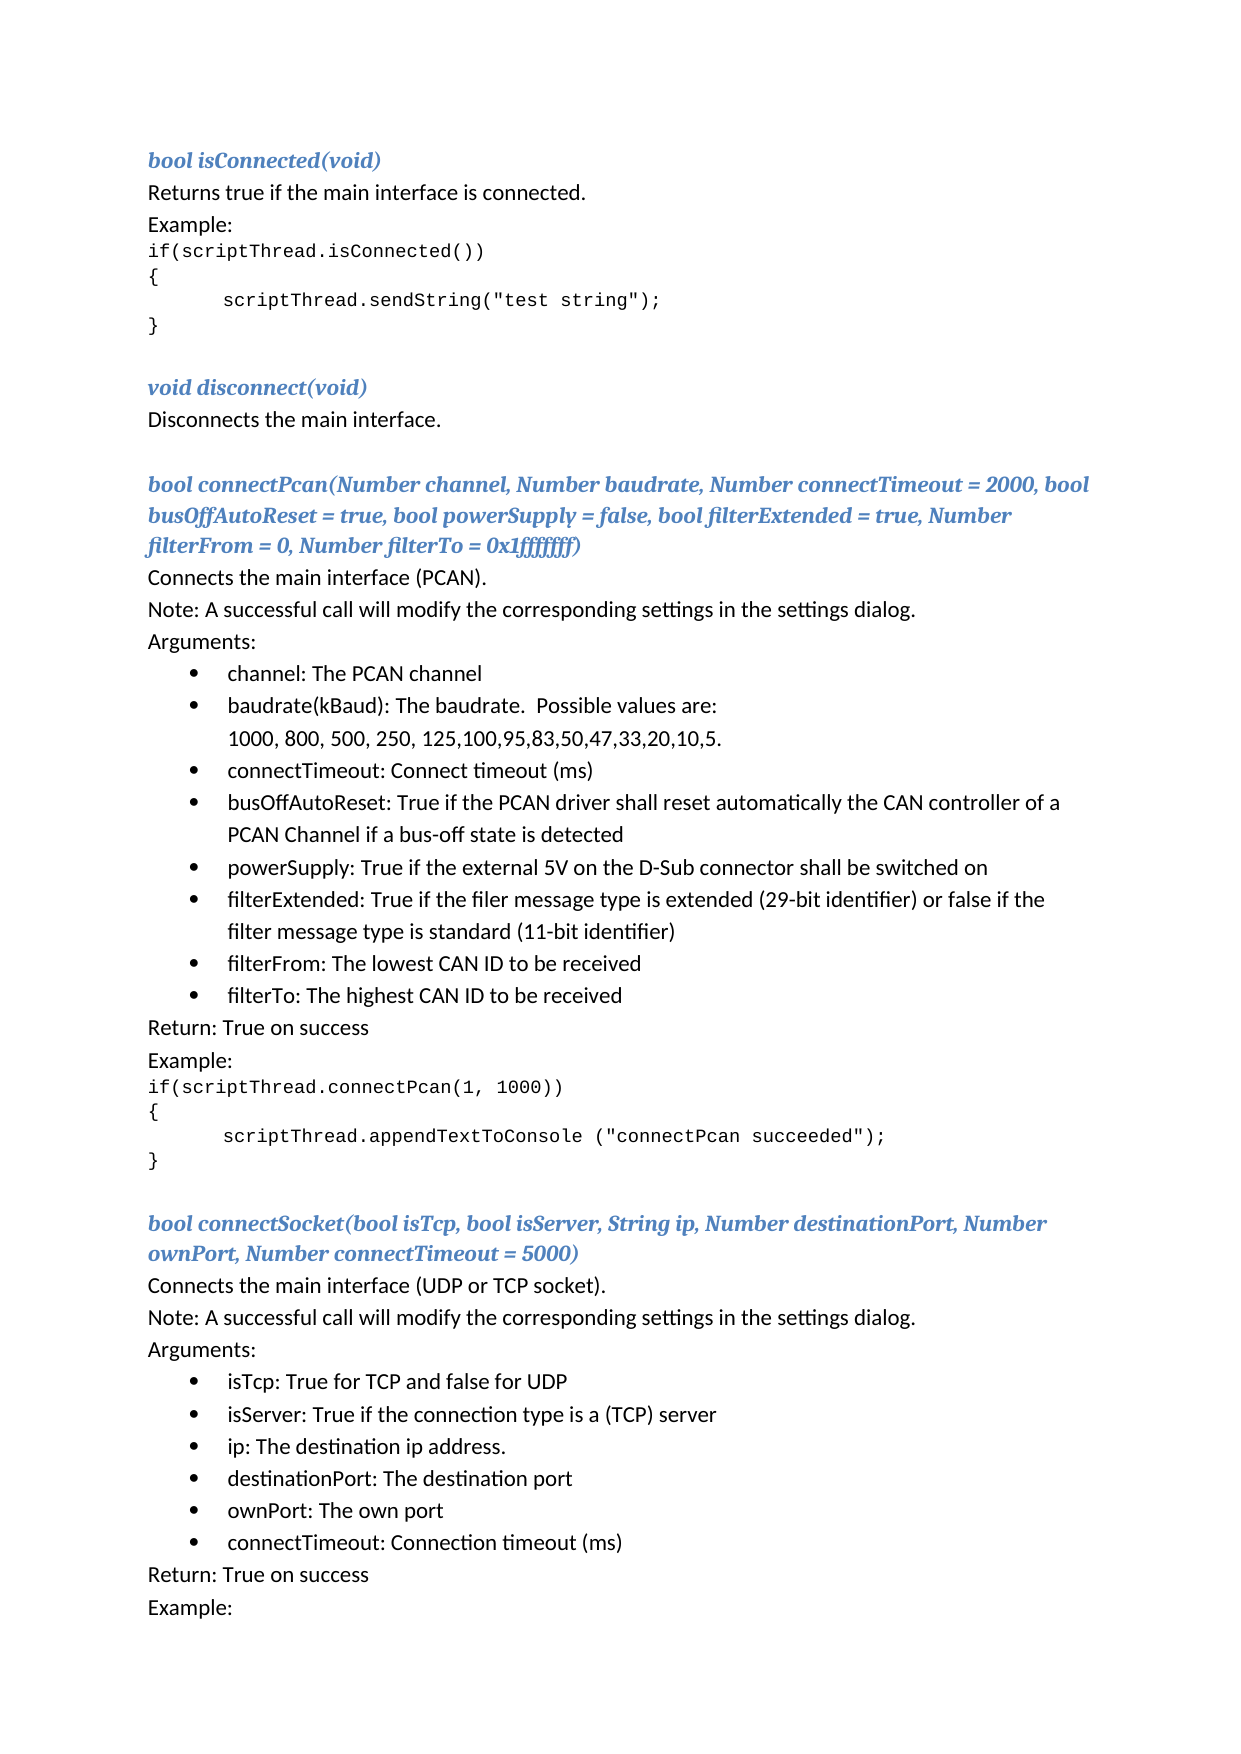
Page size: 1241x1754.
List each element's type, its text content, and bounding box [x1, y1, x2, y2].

text Arguments: [148, 627, 1093, 655]
text Disconnects the main interface. [148, 405, 1093, 433]
text Example: [148, 1046, 1093, 1074]
list channel: The PCAN channel [190, 659, 1093, 687]
text Connects the main interface (UDP or TCP socket). [148, 1271, 1093, 1299]
text Note: A successful call will modify the corresponding settings in the settings dialog. [148, 595, 1093, 623]
list filterFrom: The lowest CAN ID to be received [190, 949, 1093, 977]
list busOffAutoReset: True if the PCAN driver shall reset automatically the CAN controller of a PCAN Channel if a bus-off state is detected [190, 788, 1093, 848]
list destinationPort: The destination port [190, 1464, 1093, 1492]
text scriptThread.sendString("test string"); [148, 291, 1093, 312]
list Return: True on success [148, 1561, 1093, 1589]
text Example: [148, 210, 1093, 238]
list 1000, 800, 500, 250, 125,100,95,83,50,47,33,20,10,5. [190, 724, 1093, 752]
text { [148, 1102, 1093, 1123]
subtitle bool connectPcan(Number channel, Number baudrate, Number connectTimeout = 2000, bool busOffAutoReset = true, bool powerSupply = false, bool filterExtended = true, Number filterFrom = 0, Number filterTo = 0x1fffffff) [148, 472, 1093, 559]
text { [148, 267, 1093, 288]
list Return: True on success [148, 1013, 1093, 1042]
list powerSupply: True if the external 5V on the D-Sub connector shall be switched on [190, 853, 1093, 881]
list filterTo: The highest CAN ID to be received [190, 981, 1093, 1009]
text } [148, 1151, 1093, 1172]
list connectTimeout: Connect timeout (ms) [190, 756, 1093, 784]
list filterExtended: True if the filer message type is extended (29-bit identifier) or false if the filter message type is standard (11-bit identifier) [190, 885, 1093, 945]
list connectTimeout: Connection timeout (ms) [190, 1528, 1093, 1556]
list isTcp: True for TCP and false for UDP [190, 1367, 1093, 1396]
list ownPort: The own port [190, 1496, 1093, 1524]
list isServer: True if the connection type is a (TCP) server [190, 1400, 1093, 1428]
subtitle bool isConnected(void) [148, 148, 1093, 174]
text Returns true if the main interface is connected. [148, 178, 1093, 206]
text if(scriptThread.connectPcan(1, 1000)) [148, 1078, 1093, 1099]
subtitle bool connectSocket(bool isTcp, bool isServer, String ip, Number destinationPort, Number ownPort, Number connectTimeout = 5000) [148, 1211, 1093, 1267]
text Arguments: [148, 1335, 1093, 1363]
text Connects the main interface (PCAN). [148, 563, 1093, 591]
list ip: The destination ip address. [190, 1432, 1093, 1460]
text Example: [148, 1593, 1093, 1621]
text } [148, 315, 1093, 337]
subtitle void disconnect(void) [148, 375, 1093, 401]
list baudrate(kBaud): The baudrate. Possible values are: [190, 692, 1093, 720]
text Note: A successful call will modify the corresponding settings in the settings dialog. [148, 1303, 1093, 1331]
text scriptThread.appendTextToConsole ("connectPcan succeeded"); [148, 1127, 1093, 1148]
text if(scriptThread.isConnected()) [148, 242, 1093, 263]
